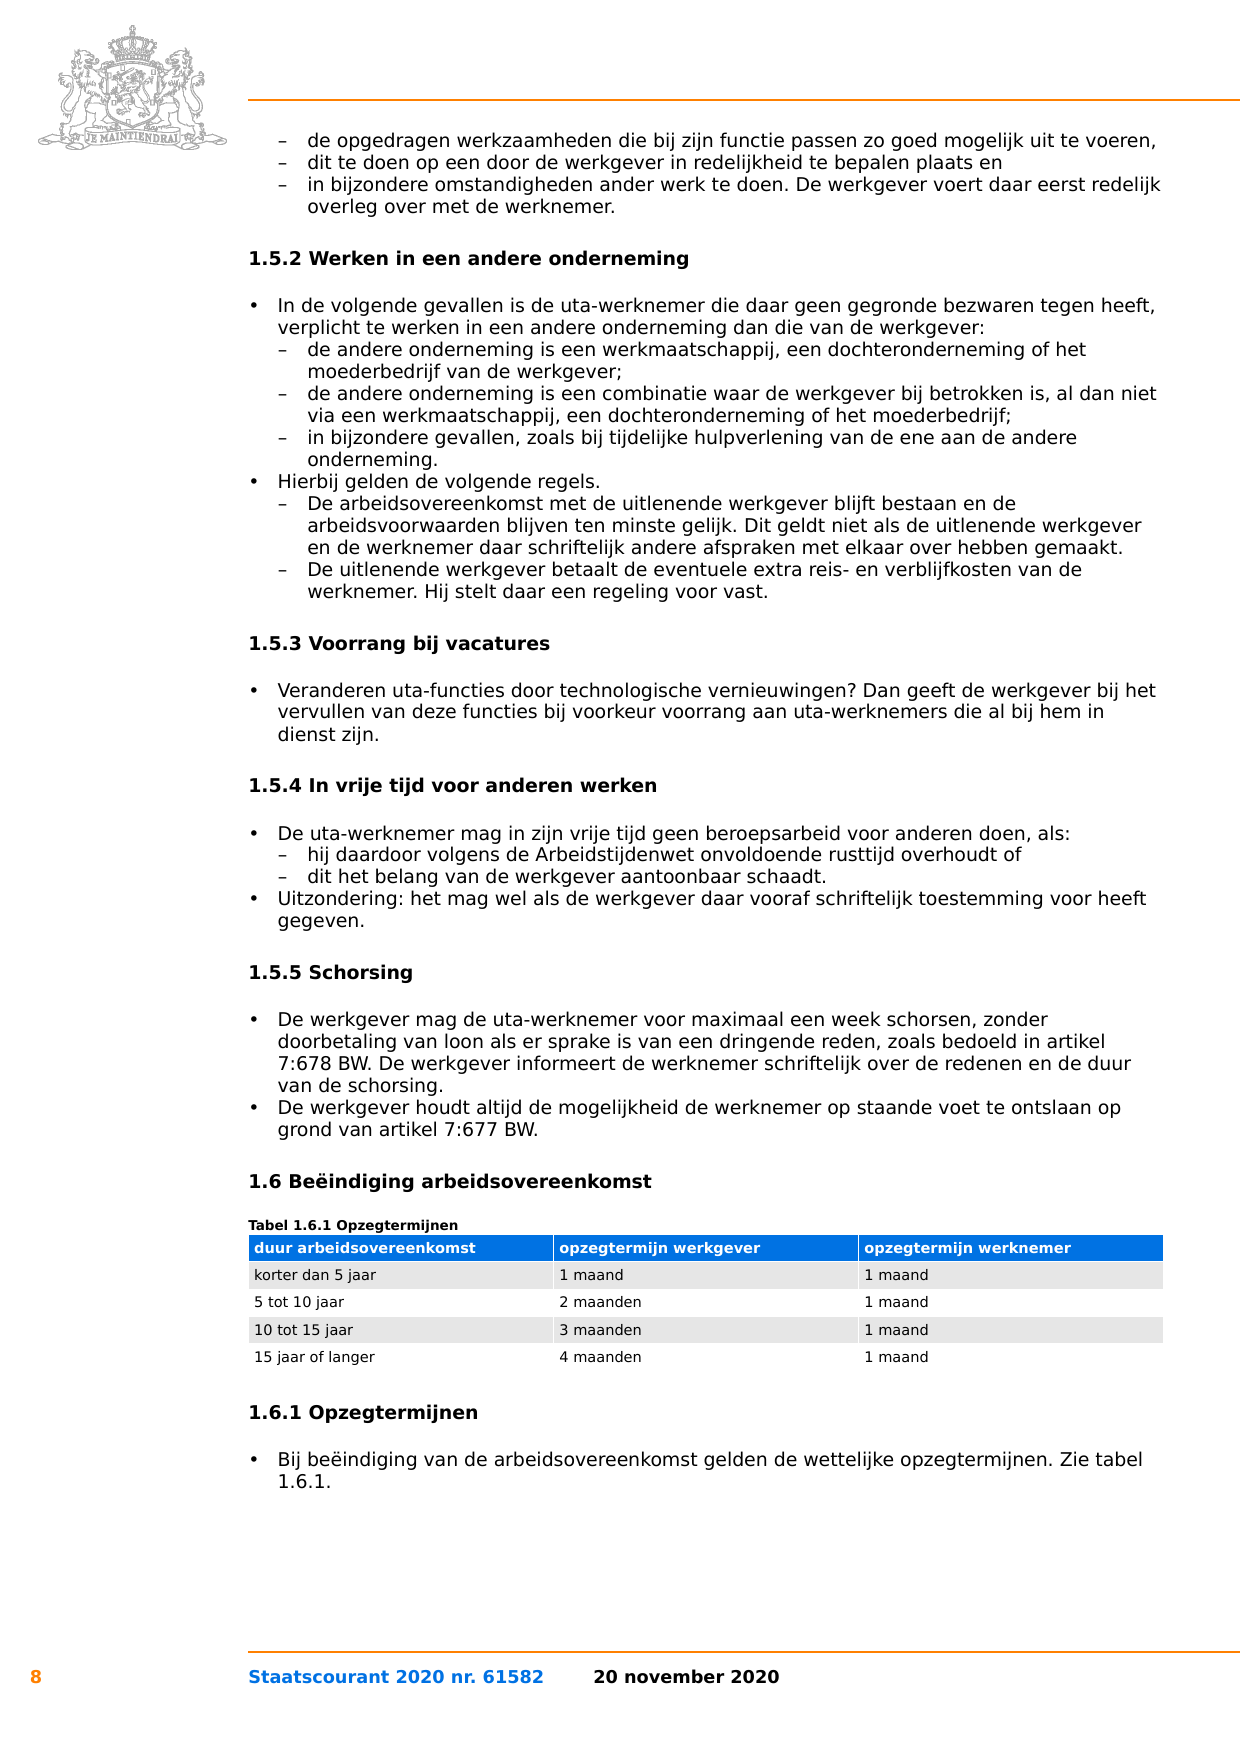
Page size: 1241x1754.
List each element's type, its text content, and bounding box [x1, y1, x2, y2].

table_cell 1 maand [859, 1262, 1163, 1289]
table_cell korter dan 5 jaar [249, 1262, 553, 1289]
text – de andere onderneming is een combinatie waar de werkgever bij betrokken is, al dan niet via een werkmaatschappij, een dochteronderneming of het moederbedrijf; [278, 383, 1163, 427]
text – dit te doen op een door de werkgever in redelijkheid te bepalen plaats en [278, 152, 1163, 174]
table_cell 1 maand [859, 1290, 1163, 1316]
table_cell 1 maand [859, 1317, 1163, 1343]
text • Bij beëindiging van de arbeidsovereenkomst gelden de wettelijke opzegtermijnen. Zie tabel 1.6.1. [248, 1449, 1163, 1493]
text • De werkgever mag de uta-werknemer voor maximaal een week schorsen, zonder doorbetaling van loon als er sprake is van een dringende reden, zoals bedoeld in artikel 7:678 BW. De werkgever informeert de werknemer schriftelijk over de redenen en de duur van de schorsing. [248, 1009, 1163, 1097]
table_cell opzegtermijn werknemer [859, 1235, 1163, 1261]
text – De arbeidsovereenkomst met de uitlenende werkgever blijft bestaan en de arbeidsvoorwaarden blijven ten minste gelijk. Dit geldt niet als de uitlenende werkgever en de werknemer daar schriftelijk andere afspraken met elkaar over hebben gemaakt. [278, 493, 1163, 558]
table_cell 2 maanden [554, 1290, 858, 1316]
table_cell 5 tot 10 jaar [249, 1290, 553, 1316]
text • Veranderen uta-functies door technologische vernieuwingen? Dan geeft de werkgever bij het vervullen van deze functies bij voorkeur voorrang aan uta-werknemers die al bij hem in dienst zijn. [248, 679, 1163, 745]
subtitle 1.6.1 Opzegtermijnen [248, 1402, 1163, 1424]
subtitle 1.5.3 Voorrang bij vacatures [248, 632, 1163, 654]
text – De uitlenende werkgever betaalt de eventuele extra reis- en verblijfkosten van de werknemer. Hij stelt daar een regeling voor vast. [278, 558, 1163, 602]
text • In de volgende gevallen is de uta-werknemer die daar geen gegronde bezwaren tegen heeft, verplicht te werken in een andere onderneming dan die van de werkgever: [248, 295, 1163, 339]
table_cell duur arbeidsovereenkomst [249, 1235, 553, 1261]
table_cell 15 jaar of langer [249, 1345, 553, 1371]
text • De uta-werknemer mag in zijn vrije tijd geen beroepsarbeid voor anderen doen, als: [248, 822, 1163, 844]
text – hij daardoor volgens de Arbeidstijdenwet onvoldoende rusttijd overhoudt of [278, 844, 1163, 866]
picture [38, 25, 227, 150]
table_cell 3 maanden [554, 1317, 858, 1343]
text • Uitzondering: het mag wel als de werkgever daar vooraf schriftelijk toestemming voor heeft gegeven. [248, 888, 1163, 932]
text • De werkgever houdt altijd de mogelijkheid de werknemer op staande voet te ontslaan op grond van artikel 7:677 BW. [248, 1097, 1163, 1141]
text – dit het belang van de werkgever aantoonbaar schaadt. [278, 866, 1163, 888]
table_cell 10 tot 15 jaar [249, 1317, 553, 1343]
text – de andere onderneming is een werkmaatschappij, een dochteronderneming of het moederbedrijf van de werkgever; [278, 339, 1163, 383]
table_cell 1 maand [554, 1262, 858, 1289]
table_cell 1 maand [859, 1345, 1163, 1371]
subtitle 1.5.4 In vrije tijd voor anderen werken [248, 775, 1163, 797]
text – in bijzondere omstandigheden ander werk te doen. De werkgever voert daar eerst redelijk overleg over met de werknemer. [278, 174, 1163, 218]
text – de opgedragen werkzaamheden die bij zijn functie passen zo goed mogelijk uit te voeren, [278, 130, 1163, 152]
subtitle 1.5.5 Schorsing [248, 962, 1163, 984]
subtitle 1.6 Beëindiging arbeidsovereenkomst [248, 1171, 1163, 1193]
table_header Tabel 1.6.1 Opzegtermijnen [248, 1218, 1163, 1234]
text • Hierbij gelden de volgende regels. [248, 471, 1163, 493]
text – in bijzondere gevallen, zoals bij tijdelijke hulpverlening van de ene aan de andere onderneming. [278, 427, 1163, 471]
table_cell opzegtermijn werkgever [554, 1235, 858, 1261]
table_cell 4 maanden [554, 1345, 858, 1371]
subtitle 1.5.2 Werken in een andere onderneming [248, 248, 1163, 270]
